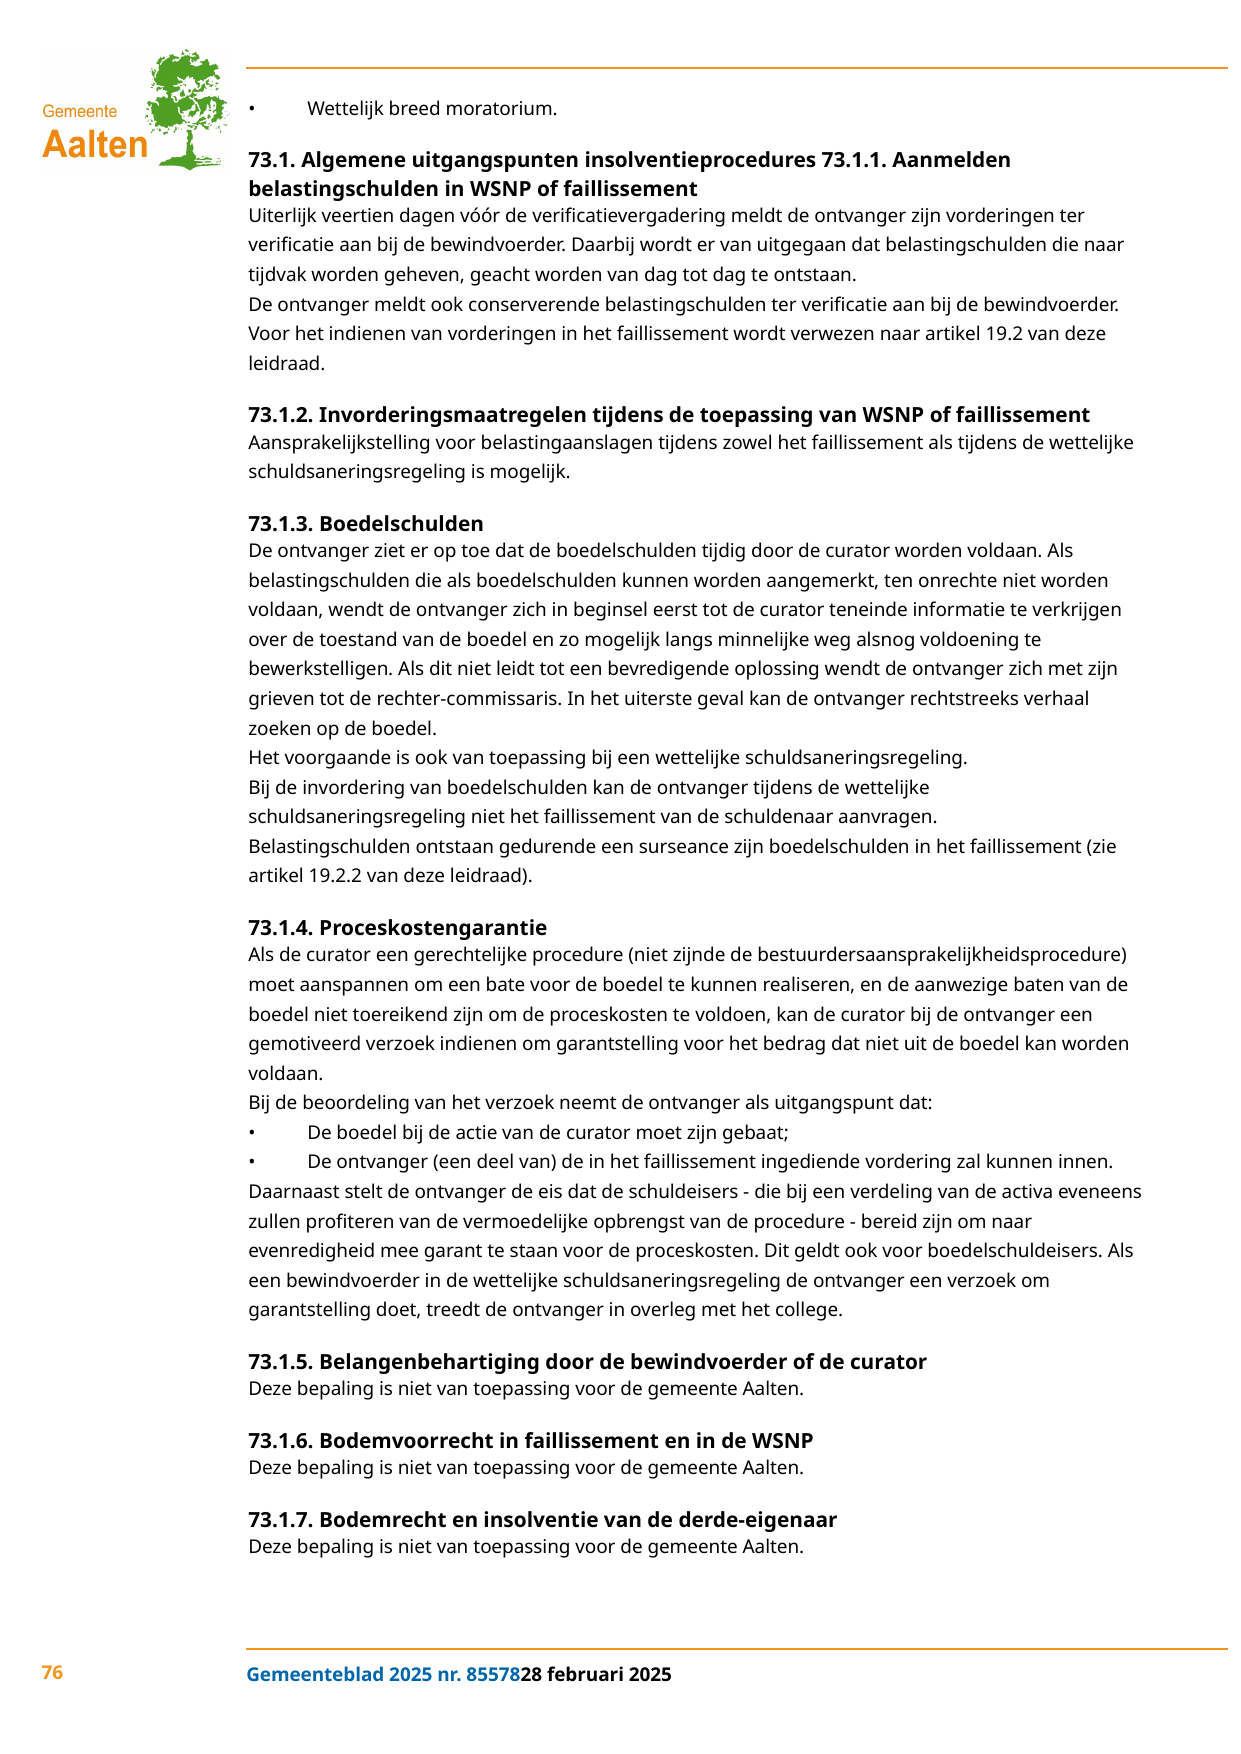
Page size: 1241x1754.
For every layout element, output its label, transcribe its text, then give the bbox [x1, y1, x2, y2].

text Bij de invordering van boedelschulden kan de ontvanger tijdens de wettelijke schuldsaneringsregeling niet het faillissement van de schuldenaar aanvragen. [248, 774, 1152, 829]
text Belastingschulden ontstaan gedurende een surseance zijn boedelschulden in het faillissement (zie artikel 19.2.2 van deze leidraad). [248, 833, 1152, 888]
text Voor het indienen van vorderingen in het faillissement wordt verwezen naar artikel 19.2 van deze leidraad. [248, 320, 1152, 376]
text 73.1.4. Proceskostengarantie [248, 913, 1152, 942]
text Als de curator een gerechtelijke procedure (niet zijnde de bestuurdersaansprakelijkheidsprocedure) moet aanspannen om een bate voor de boedel te kunnen realiseren, en de aanwezige baten van de boedel niet toereikend zijn om de proceskosten te voldoen, kan de curator bij de ontvanger een gemotiveerd verzoek indienen om garantstelling voor het bedrag dat niet uit de boedel kan worden voldaan. [248, 942, 1152, 1086]
list De ontvanger (een deel van) de in het faillissement ingediende vordering zal kunnen innen. [248, 1149, 1152, 1174]
list Wettelijk breed moratorium. [248, 95, 1152, 121]
picture [41, 47, 231, 172]
text 73.1. Algemene uitgangspunten insolventieprocedures 73.1.1. Aanmelden belastingschulden in WSNP of faillissement [248, 145, 1152, 202]
text Bij de beoordeling van het verzoek neemt de ontvanger als uitgangspunt dat: [248, 1089, 1152, 1115]
text belastingschulden die als boedelschulden kunnen worden aangemerkt, ten onrechte niet worden voldaan, wendt de ontvanger zich in beginsel eerst tot de curator teneinde informatie te verkrijgen over de toestand van de boedel en zo mogelijk langs minnelijke weg alsnog voldoening te bewerkstelligen. Als dit niet leidt tot een bevredigende oplossing wendt de ontvanger zich met zijn grieven tot de rechter-commissaris. In het uiterste geval kan de ontvanger rechtstreeks verhaal zoeken op de boedel. [248, 567, 1152, 741]
text De ontvanger meldt ook conserverende belastingschulden ter verificatie aan bij de bewindvoerder. [248, 291, 1152, 317]
text schuldsaneringsregeling is mogelijk. [248, 458, 1152, 484]
text 73.1.2. Invorderingsmaatregelen tijdens de toepassing van WSNP of faillissement [248, 400, 1152, 429]
text Deze bepaling is niet van toepassing voor de gemeente Aalten. [248, 1375, 1152, 1401]
text Aansprakelijkstelling voor belastingaanslagen tijdens zowel het faillissement als tijdens de wettelijke [248, 429, 1152, 454]
text 73.1.5. Belangenbehartiging door de bewindvoerder of de curator [248, 1347, 1152, 1375]
text 73.1.3. Boedelschulden [248, 509, 1152, 537]
text 73.1.7. Bodemrecht en insolventie van de derde-eigenaar [248, 1505, 1152, 1533]
text Uiterlijk veertien dagen vóór de verificatievergadering meldt de ontvanger zijn vorderingen ter verificatie aan bij de bewindvoerder. Daarbij wordt er van uitgegaan dat belastingschulden die naar tijdvak worden geheven, geacht worden van dag tot dag te ontstaan. [248, 202, 1152, 287]
text De ontvanger ziet er op toe dat de boedelschulden tijdig door de curator worden voldaan. Als [248, 537, 1152, 563]
text Deze bepaling is niet van toepassing voor de gemeente Aalten. [248, 1454, 1152, 1480]
list De boedel bij de actie van de curator moet zijn gebaat; [248, 1119, 1152, 1145]
text 73.1.6. Bodemvoorrecht in faillissement en in de WSNP [248, 1426, 1152, 1454]
text Daarnaast stelt de ontvanger de eis dat de schuldeisers - die bij een verdeling van de activa eveneens zullen profiteren van de vermoedelijke opbrengst van de procedure - bereid zijn om naar evenredigheid mee garant te staan voor de proceskosten. Dit geldt ook voor boedelschuldeisers. Als een bewindvoerder in de wettelijke schuldsaneringsregeling de ontvanger een verzoek om garantstelling doet, treedt de ontvanger in overleg met het college. [248, 1178, 1152, 1322]
text Het voorgaande is ook van toepassing bij een wettelijke schuldsaneringsregeling. [248, 744, 1152, 770]
text Deze bepaling is niet van toepassing voor de gemeente Aalten. [248, 1533, 1152, 1559]
